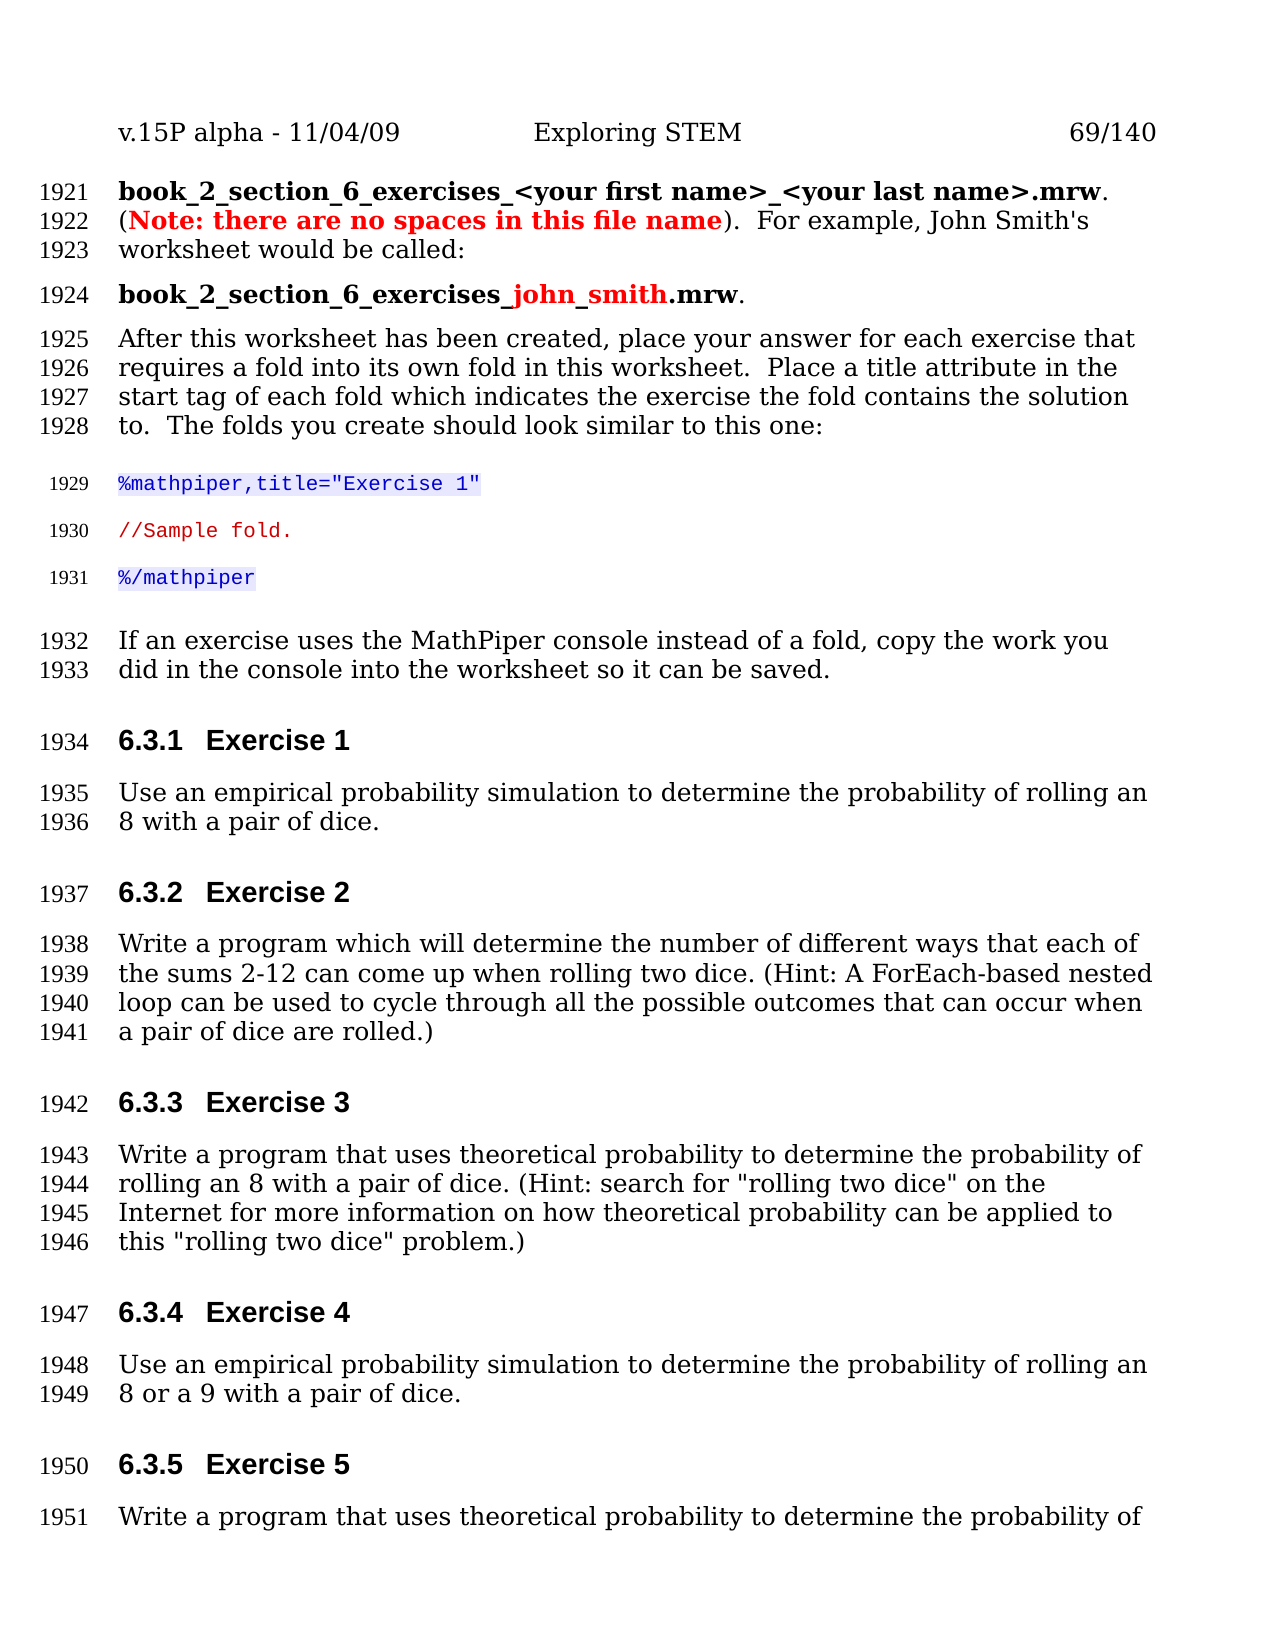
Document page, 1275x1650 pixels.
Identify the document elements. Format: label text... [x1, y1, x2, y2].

text Use an empirical probability simulation to determine the probability of rolling an 8 with a pair of dice. [118, 778, 1157, 836]
subtitle Exercise 3 [118, 1085, 1157, 1119]
text %/mathpiper [118, 567, 1157, 591]
subtitle Exercise 2 [118, 875, 1157, 909]
text book_2_section_6_exercises_john_smith.mrw. [118, 280, 1157, 309]
text Use an empirical probability simulation to determine the probability of rolling an 8 or a 9 with a pair of dice. [118, 1350, 1157, 1408]
text //Sample fold. [118, 520, 1157, 544]
text book_2_section_6_exercises_<your first name>_<your last name>.mrw. (Note: there are no spaces in this file name). For example, John Smith's worksheet would be called: [118, 177, 1157, 265]
subtitle Exercise 5 [118, 1447, 1157, 1481]
subtitle Exercise 1 [118, 723, 1157, 757]
text Write a program that uses theoretical probability to determine the probability of [118, 1502, 1157, 1531]
text If an exercise uses the MathPiper console instead of a fold, copy the work you did in the console into the worksheet so it can be saved. [118, 626, 1157, 684]
subtitle Exercise 4 [118, 1296, 1157, 1329]
text Write a program which will determine the number of different ways that each of the sums 2-12 can come up when rolling two dice. (Hint: A ForEach-based nested loop can be used to cycle through all the possible outcomes that can occur when a pair of dice are rolled.) [118, 929, 1157, 1046]
text After this worksheet has been created, place your answer for each exercise that requires a fold into its own fold in this worksheet. Place a title attribute in the start tag of each fold which indicates the exercise the fold contains the solution to. The folds you create should look similar to this one: [118, 324, 1157, 441]
text %mathpiper,title="Exercise 1" [118, 473, 1157, 496]
text Write a program that uses theoretical probability to determine the probability of rolling an 8 with a pair of dice. (Hint: search for "rolling two dice" on the Internet for more information on how theoretical probability can be applied to this "rolling two dice" problem.) [118, 1140, 1157, 1256]
